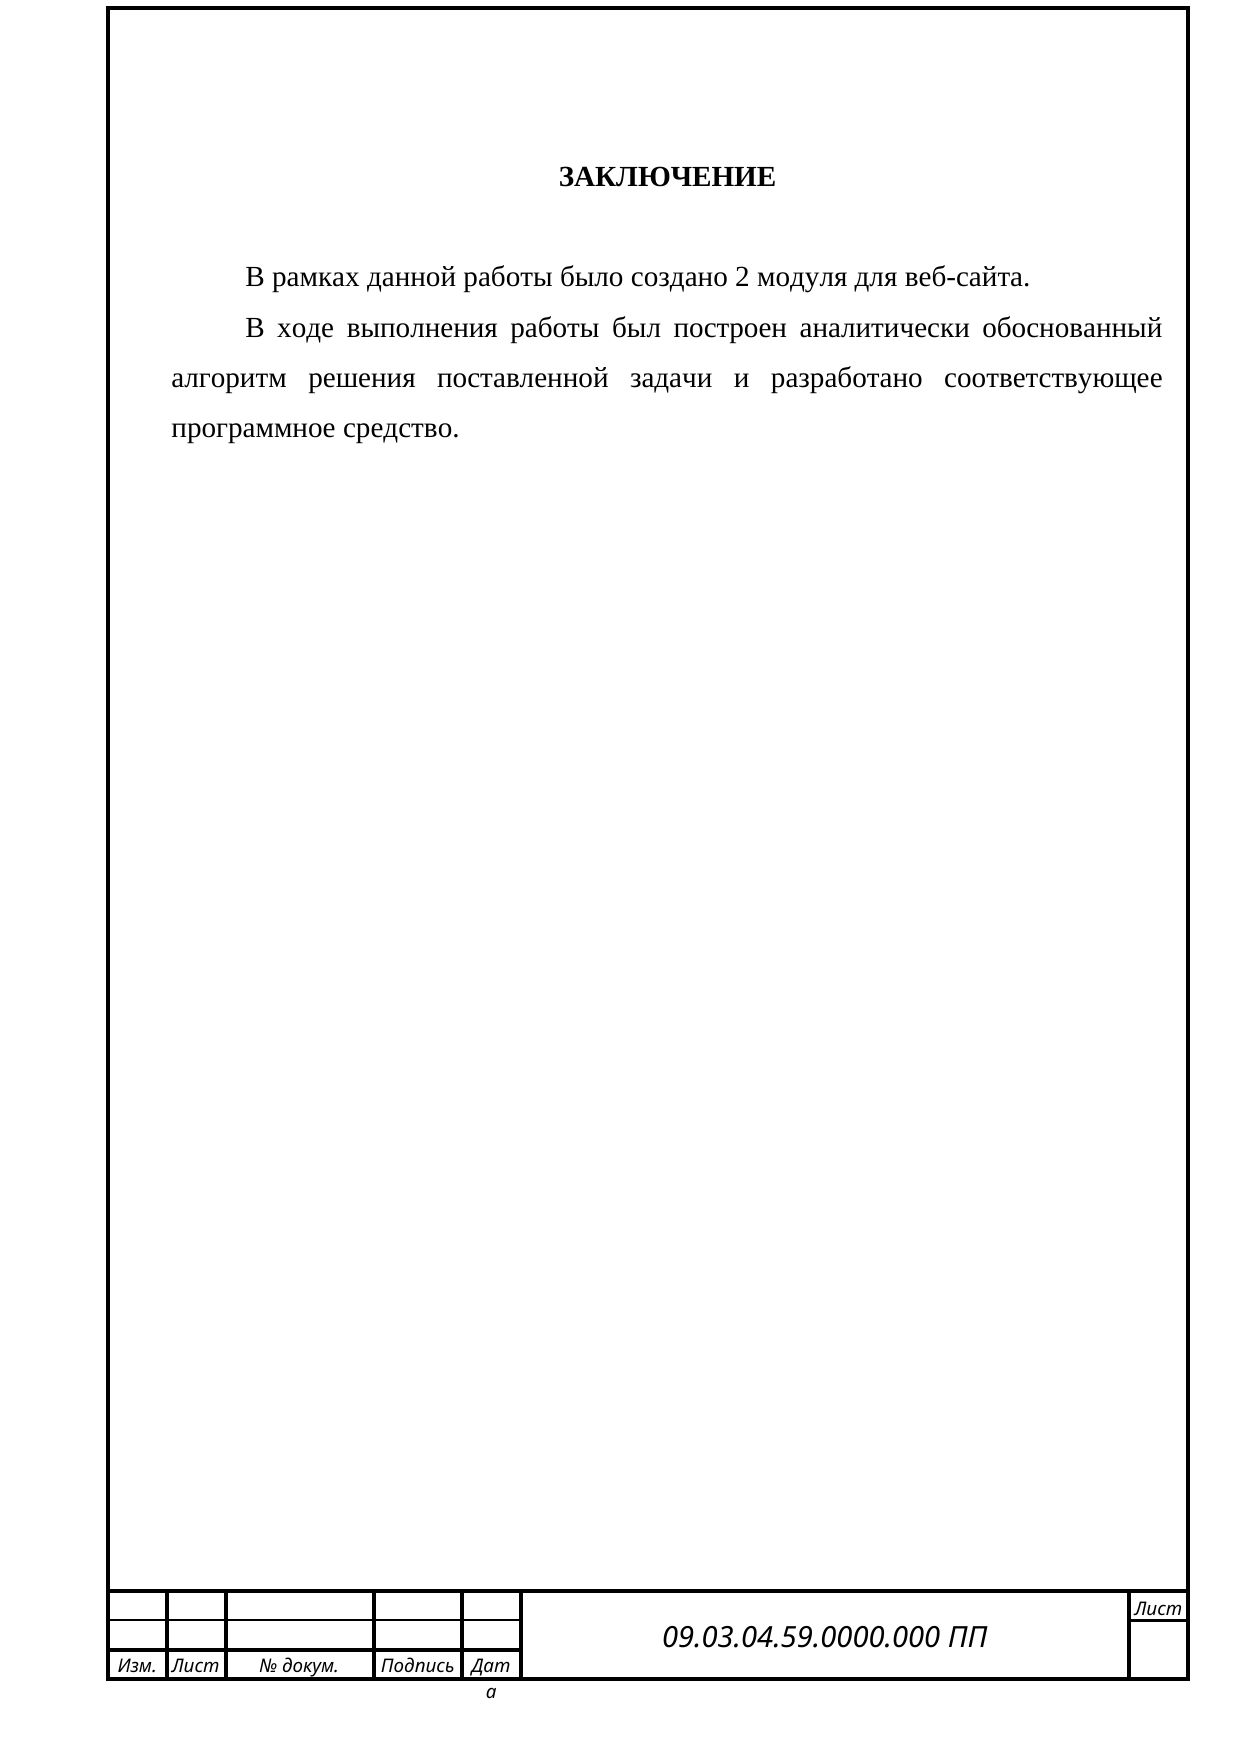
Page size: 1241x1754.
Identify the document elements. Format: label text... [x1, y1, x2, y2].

text ЗАКЛЮЧЕНИЕ [171, 159, 1163, 192]
text В рамках данной работы было создано 2 модуля для веб-сайта. [171, 259, 1163, 293]
text В ходе выполнения работы был построен аналитически обоснованный алгоритм решения поставленной задачи и разработано соответствующее программное средство. [171, 310, 1163, 444]
